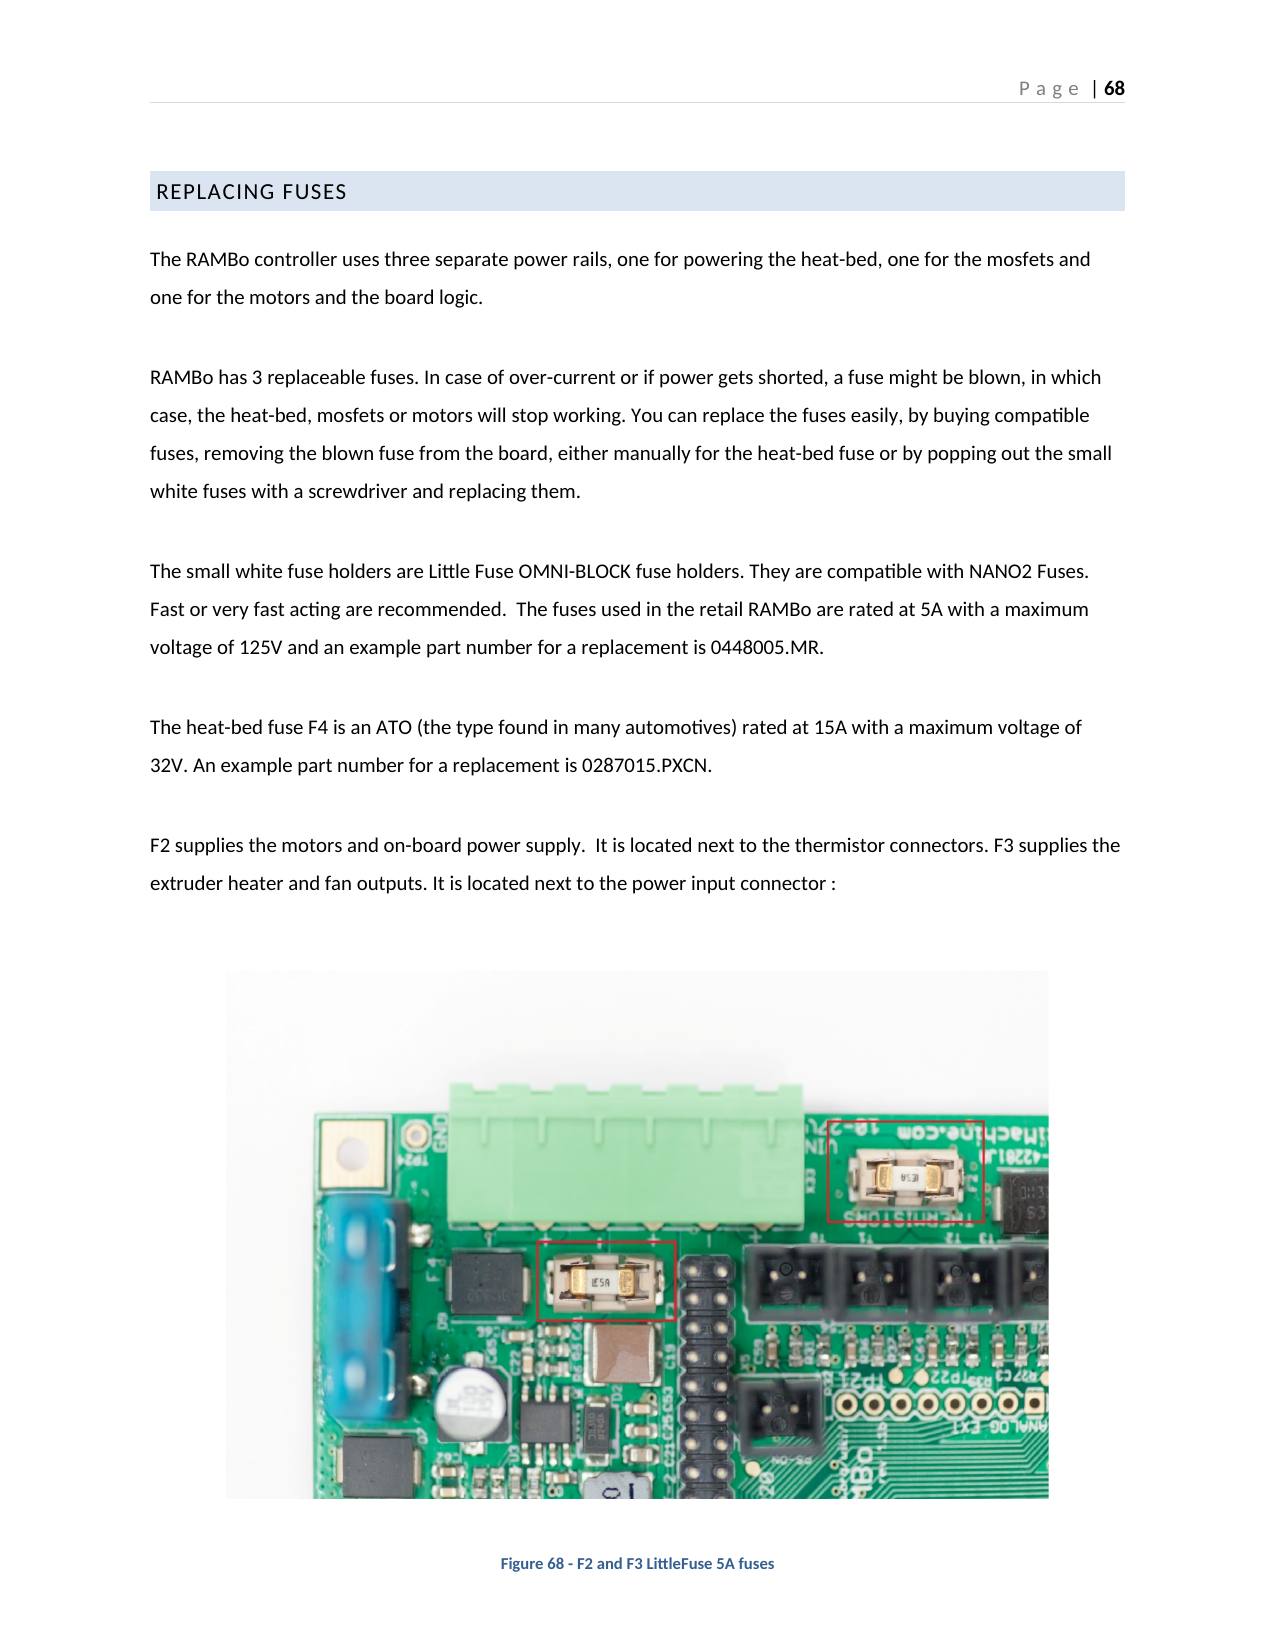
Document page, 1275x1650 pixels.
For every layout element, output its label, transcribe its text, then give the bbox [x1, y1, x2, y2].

text Figure 68 - F2 and F3 LittleFuse 5A fuses [150, 1553, 1125, 1573]
text The heat-bed fuse F4 is an ATO (the type found in many automotives) rated at 15A with a maximum voltage of 32V. An example part number for a replacement is 0287015.PXCN. [150, 714, 1125, 778]
text The RAMBo controller uses three separate power rails, one for powering the heat-bed, one for the mosfets and one for the motors and the board logic. [150, 246, 1125, 310]
text The small white fuse holders are Little Fuse OMNI-BLOCK fuse holders. They are compatible with NANO2 Fuses. Fast or very fast acting are recommended. The fuses used in the retail RAMBo are rated at 5A with a maximum voltage of 125V and an example part number for a replacement is 0448005.MR. [150, 558, 1125, 660]
subtitle Replacing fuses [156, 177, 1119, 205]
text RAMBo has 3 replaceable fuses. In case of over-current or if power gets shorted, a fuse might be blown, in which case, the heat-bed, mosfets or motors will stop working. You can replace the fuses easily, by buying compatible fuses, removing the blown fuse from the board, either manually for the heat-bed fuse or by popping out the small white fuses with a screwdriver and replacing them. [150, 364, 1125, 504]
text F2 supplies the motors and on-board power supply. It is located next to the thermistor connectors. F3 supplies the extruder heater and fan outputs. It is located next to the power input connector : [150, 832, 1125, 896]
